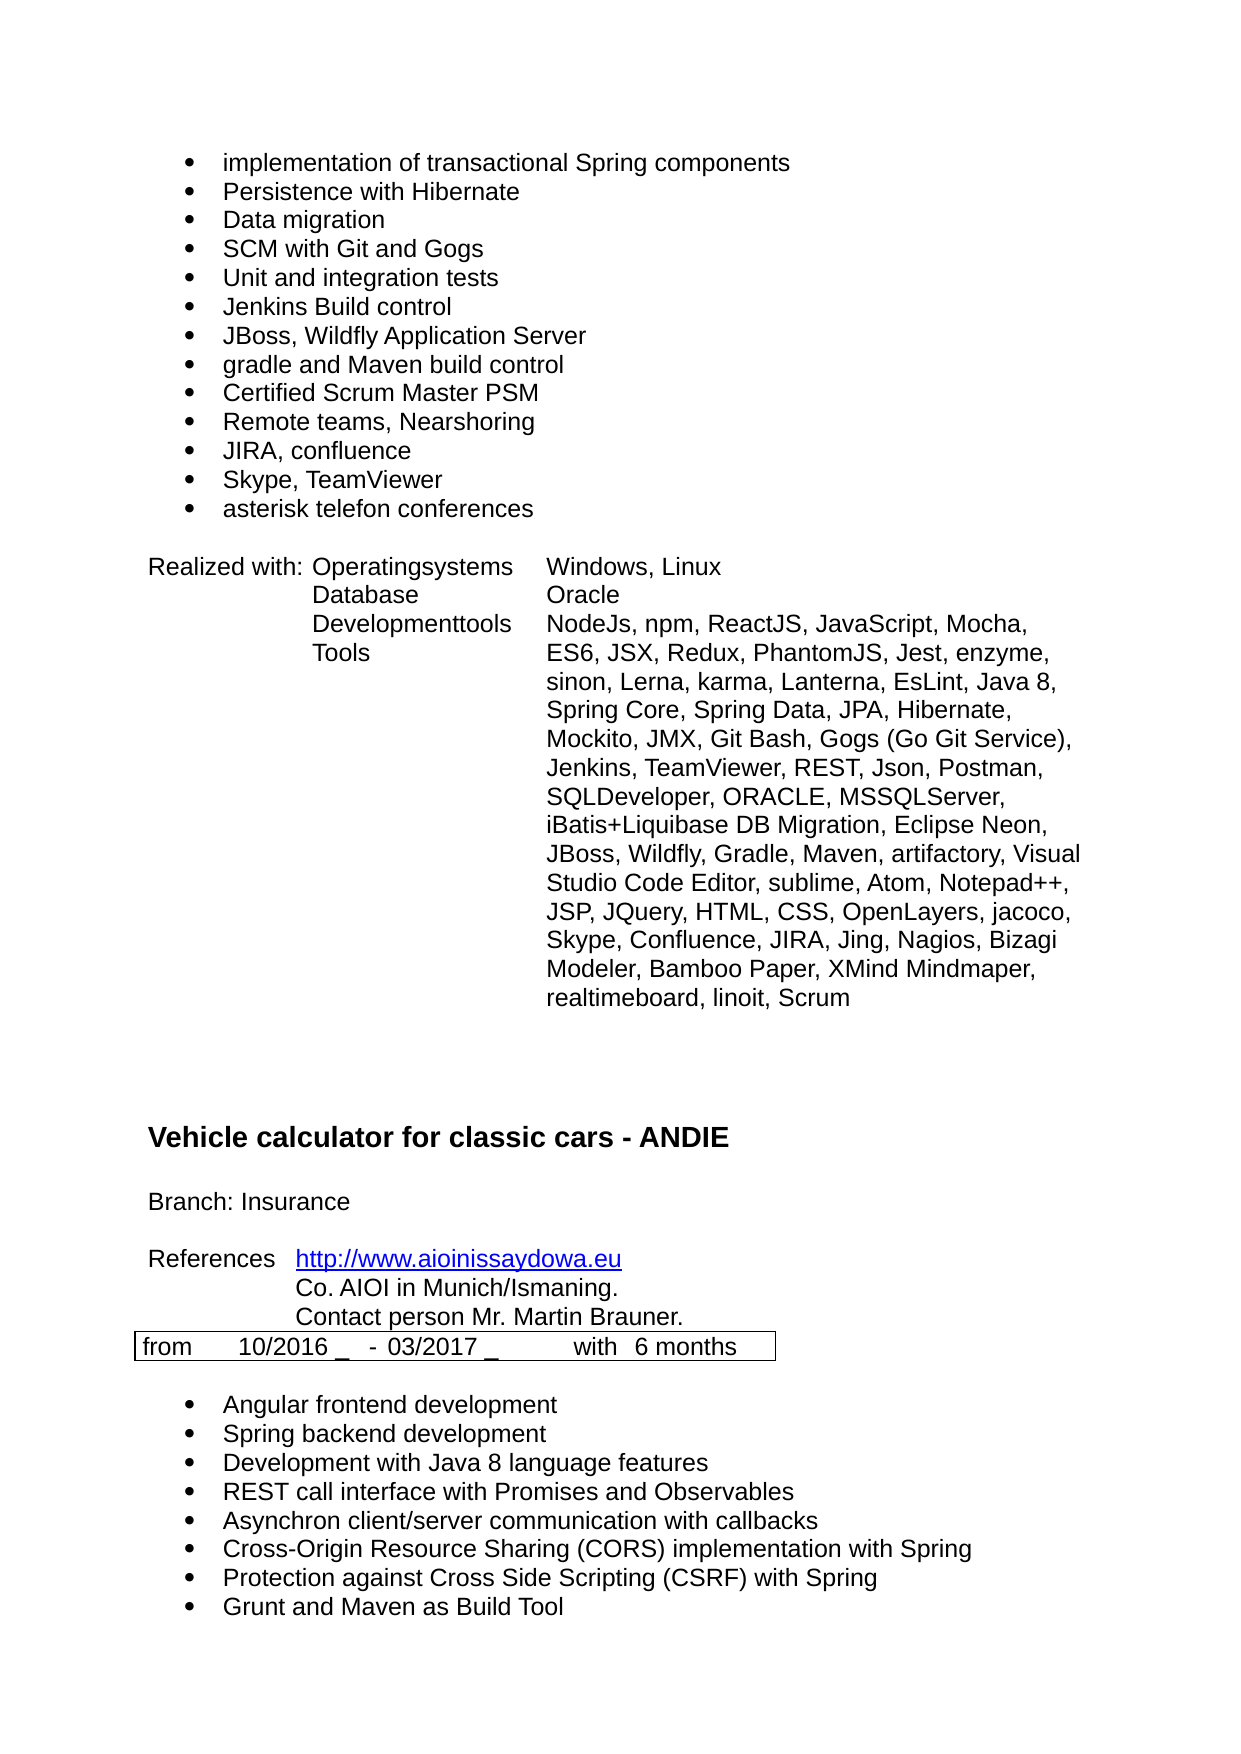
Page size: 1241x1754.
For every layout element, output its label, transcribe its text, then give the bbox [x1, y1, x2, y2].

list REST call interface with Promises and Observables [185, 1477, 1104, 1506]
list Asynchron client/server communication with callbacks [185, 1506, 1104, 1534]
table_header 03/2017 _ [380, 1332, 566, 1360]
text Co. AIOI in Munich/Ismaning. [221, 1273, 1104, 1302]
table_header Windows, Linux [543, 551, 1089, 580]
list asterisk telefon conferences [185, 494, 1104, 523]
table_cell [145, 580, 309, 609]
list implementation of transactional Spring components [185, 148, 1104, 176]
table_header 6 months [627, 1332, 775, 1360]
table_cell Database [309, 580, 543, 609]
table_header from [136, 1332, 231, 1360]
list Data migration [185, 205, 1104, 234]
list SCM with Git and Gogs [185, 234, 1104, 263]
table_header Operatingsystems [309, 551, 543, 580]
table_cell Developmenttools Tools [309, 609, 543, 1011]
list Grunt and Maven as Build Tool [185, 1592, 1104, 1621]
list Remote teams, Nearshoring [185, 407, 1104, 436]
list Development with Java 8 language features [185, 1448, 1104, 1477]
list gradle and Maven build control [185, 349, 1104, 378]
subtitle Vehicle calculator for classic cars - ANDIE [148, 1120, 1104, 1153]
table_cell NodeJs, npm, ReactJS, JavaScript, Mocha, ES6, JSX, Redux, PhantomJS, Jest, enzyme, sinon, Lerna, karma, Lanterna, EsLint, Java 8, Spring Core, Spring Data, JPA, Hibernate, Mockito, JMX, Git Bash, Gogs (Go Git Service), Jenkins, TeamViewer, REST, Json, Postman, SQLDeveloper, ORACLE, MSSQLServer, iBatis+Liquibase DB Migration, Eclipse Neon, JBoss, Wildfly, Gradle, Maven, artifactory, Visual Studio Code Editor, sublime, Atom, Notepad++, JSP, JQuery, HTML, CSS, OpenLayers, jacoco, Skype, Confluence, JIRA, Jing, Nagios, Bizagi Modeler, Bamboo Paper, XMind Mindmaper, realtimeboard, linoit, Scrum [543, 609, 1089, 1011]
list Angular frontend development [185, 1390, 1104, 1419]
table_header Realized with: [145, 551, 309, 580]
list Spring backend development [185, 1419, 1104, 1448]
list Persistence with Hibernate [185, 176, 1104, 205]
table_header - [361, 1332, 380, 1360]
table_cell [145, 609, 309, 1011]
text References http://www.aioinissaydowa.eu [148, 1244, 1104, 1273]
text Branch: Insurance [148, 1187, 1104, 1216]
list Unit and integration tests [185, 263, 1104, 292]
list Jenkins Build control [185, 292, 1104, 321]
table_cell Oracle [543, 580, 1089, 609]
list JIRA, confluence [185, 436, 1104, 465]
table_header 10/2016 _ [231, 1332, 361, 1360]
list Cross-Origin Resource Sharing (CORS) implementation with Spring [185, 1534, 1104, 1563]
list Certified Scrum Master PSM [185, 378, 1104, 407]
list Skype, TeamViewer [185, 465, 1104, 494]
list JBoss, Wildfly Application Server [185, 321, 1104, 349]
list Protection against Cross Side Scripting (CSRF) with Spring [185, 1563, 1104, 1592]
table_header with [566, 1332, 627, 1360]
text Contact person Mr. Martin Brauner. [221, 1302, 1104, 1331]
